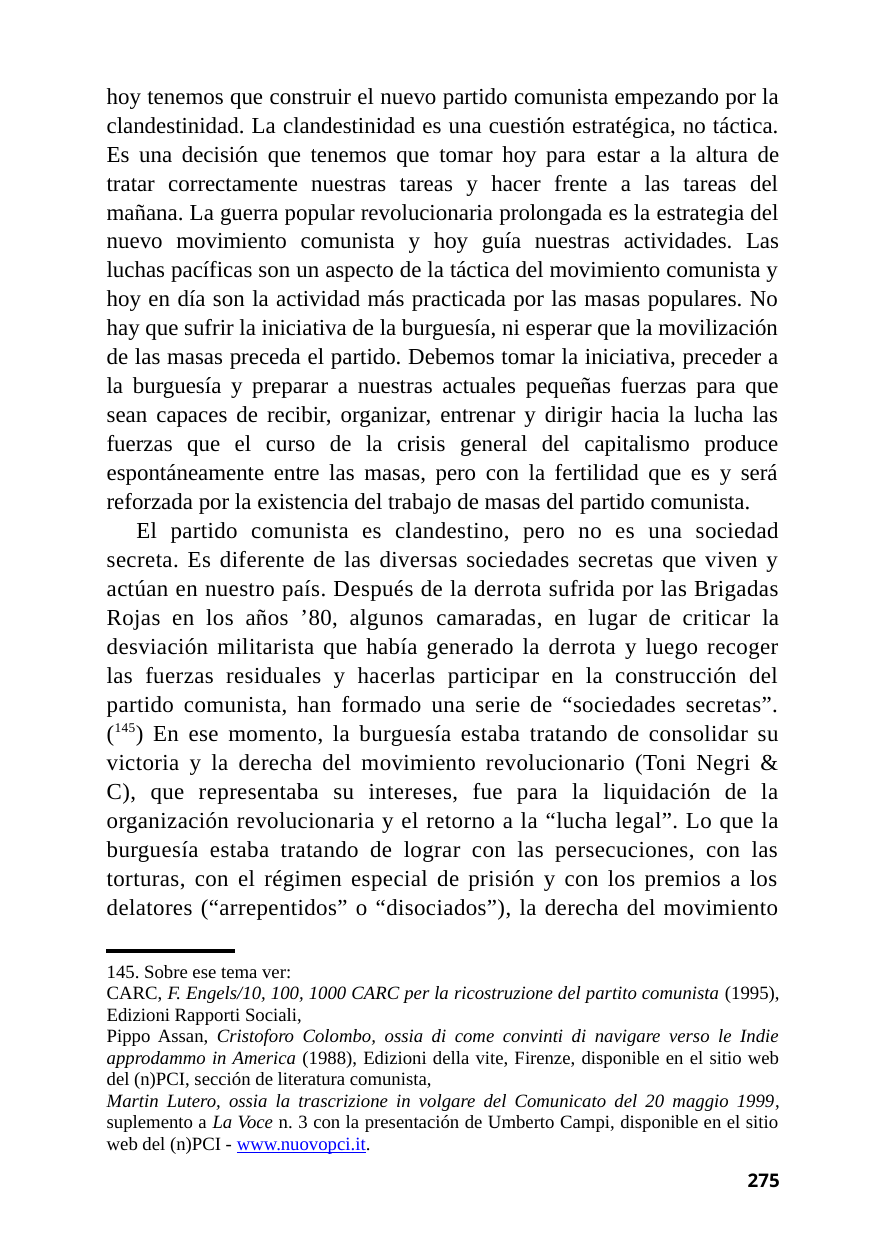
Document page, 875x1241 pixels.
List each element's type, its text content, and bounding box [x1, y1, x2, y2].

text Sobre ese tema ver: [103, 958, 782, 982]
text hoy tenemos que construir el nuevo partido comunista empezando por la clandestinidad. La clandestinidad es una cuestión estratégica, no táctica. Es una decisión que tenemos que tomar hoy para estar a la altura de tratar correctamente nuestras tareas y hacer frente a las tareas del mañana. La guerra popular revolucionaria prolongada es la estrategia del nuevo movimiento comunista y hoy guía nuestras actividades. Las luchas pacíficas son un aspecto de la táctica del movimiento comunista y hoy en día son la actividad más practicada por las masas populares. No hay que sufrir la iniciativa de la burguesía, ni esperar que la movilización de las masas preceda el partido. Debemos tomar la iniciativa, preceder a la burguesía y preparar a nuestras actuales pequeñas fuerzas para que sean capaces de recibir, organizar, entrenar y dirigir hacia la lucha las fuerzas que el curso de la crisis general del capitalismo produce espontáneamente entre las masas, pero con la fertilidad que es y será reforzada por la existencia del trabajo de masas del partido comunista. [106, 83, 779, 514]
text El partido comunista es clandestino, pero no es una sociedad secreta. Es diferente de las diversas sociedades secretas que viven y actúan en nuestro país. Después de la derrota sufrida por las Brigadas Rojas en los años ’80, algunos camaradas, en lugar de criticar la desviación militarista que había generado la derrota y luego recoger las fuerzas residuales y hacerlas participar en la construcción del partido comunista, han formado una serie de “sociedades secretas”. () En ese momento, la burguesía estaba tratando de consolidar su victoria y la derecha del movimiento revolucionario (Toni Negri & C), que representaba su intereses, fue para la liquidación de la organización revolucionaria y el retorno a la “lucha legal”. Lo que la burguesía estaba tratando de lograr con las persecuciones, con las torturas, con el régimen especial de prisión y con los premios a los delatores (“arrepentidos” o “disociados”), la derecha del movimiento [106, 517, 779, 920]
text Pippo Assan, Cristoforo Colombo, ossia di come convinti di navigare verso le Indie approdammo in America (1988), Edizioni della vite, Firenze, disponible en el sitio web del (n)PCI, sección de literatura comunista, [106, 1025, 779, 1090]
text Martin Lutero, ossia la trascrizione in volgare del Comunicato del 20 maggio 1999, suplemento a La Voce n. 3 con la presentación de Umberto Campi, disponible en el sitio web del (n)PCI - www.nuovopci.it. [103, 1090, 782, 1157]
text CARC, F. Engels/10, 100, 1000 CARC per la ricostruzione del partito comunista (1995), Edizioni Rapporti Sociali, [106, 982, 779, 1025]
